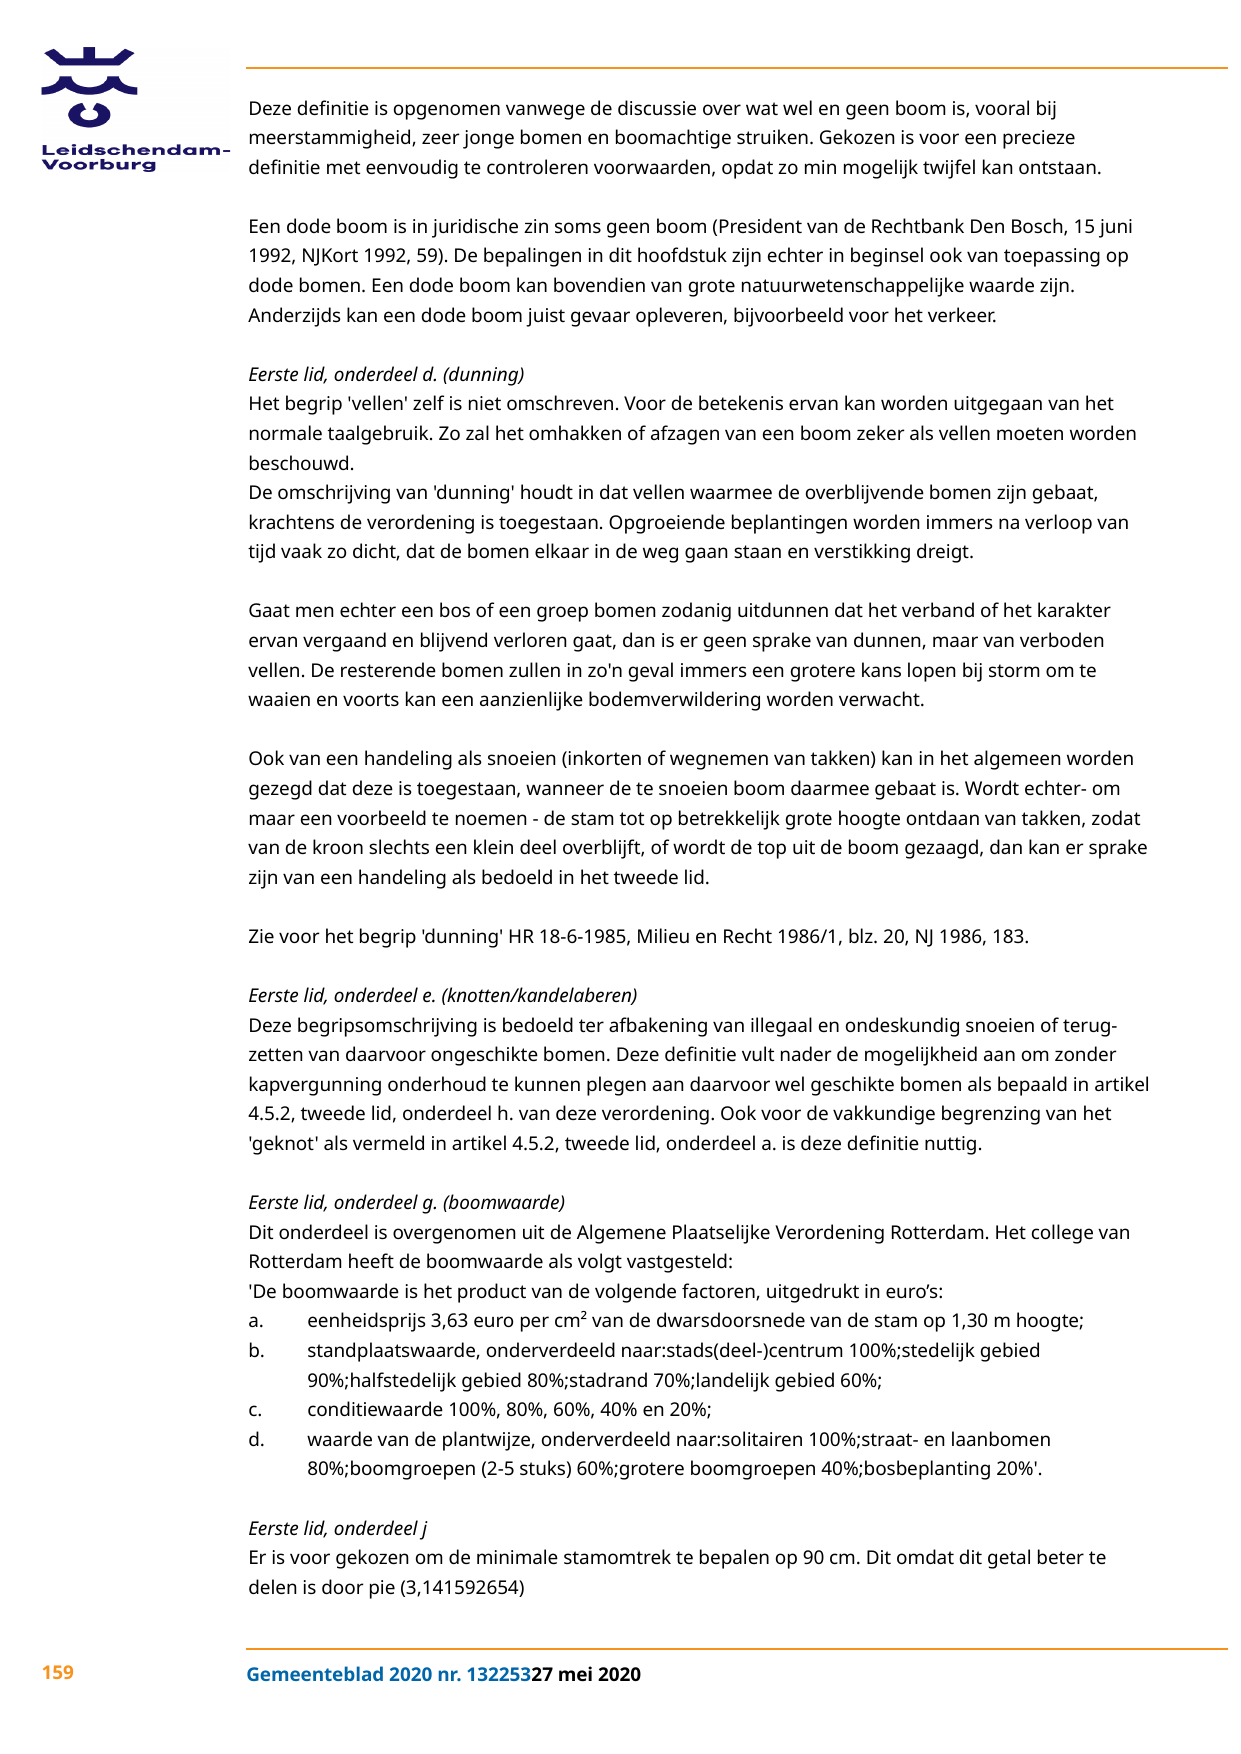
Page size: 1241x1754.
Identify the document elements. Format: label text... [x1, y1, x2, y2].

text Een dode boom is in juridische zin soms geen boom (President van de Rechtbank Den Bosch, 15 juni 1992, NJKort 1992, 59). De bepalingen in dit hoofdstuk zijn echter in beginsel ook van toepassing op dode bomen. Een dode boom kan bovendien van grote natuurwetenschappelijke waarde zijn. Anderzijds kan een dode boom juist gevaar opleveren, bijvoorbeeld voor het verkeer. [248, 213, 1152, 328]
text Dit onderdeel is overgenomen uit de Algemene Plaatselijke Verordening Rotterdam. Het college van Rotterdam heeft de boomwaarde als volgt vastgesteld: [248, 1219, 1152, 1274]
text Eerste lid, onderdeel g. (boomwaarde) [248, 1189, 1152, 1215]
text Gaat men echter een bos of een groep bomen zodanig uitdunnen dat het verband of het karakter ervan vergaand en blijvend verloren gaat, dan is er geen sprake van dunnen, maar van verboden vellen. De resterende bomen zullen in zo'n geval immers een grotere kans lopen bij storm om te waaien en voorts kan een aanzienlijke bodemverwildering worden verwacht. [248, 598, 1152, 712]
text Er is voor gekozen om de minimale stamomtrek te bepalen op 90 cm. Dit omdat dit getal beter te delen is door pie (3,141592654) [248, 1544, 1152, 1600]
text Deze definitie is opgenomen vanwege de discussie over wat wel en geen boom is, vooral bij meerstammigheid, zeer jonge bomen en boomachtige struiken. Gekozen is voor een precieze definitie met eenvoudig te controleren voorwaarden, opdat zo min mogelijk twijfel kan ontstaan. [248, 95, 1152, 180]
text Zie voor het begrip 'dunning' HR 18-6-1985, Milieu en Recht 1986/1, blz. 20, NJ 1986, 183. [248, 923, 1152, 949]
list eenheidsprijs 3,63 euro per cm² van de dwarsdoorsnede van de stam op 1,30 m hoogte; [248, 1308, 1152, 1333]
list standplaatswaarde, onderverdeeld naar:stads(deel-)centrum 100%;stedelijk gebied 90%;halfstedelijk gebied 80%;stadrand 70%;landelijk gebied 60%; [248, 1337, 1152, 1393]
text Eerste lid, onderdeel d. (dunning) [248, 361, 1152, 387]
text De omschrijving van 'dunning' houdt in dat vellen waarmee de overblijvende bomen zijn gebaat, krachtens de verordening is toegestaan. Opgroeiende beplantingen worden immers na verloop van tijd vaak zo dicht, dat de bomen elkaar in de weg gaan staan en verstikking dreigt. [248, 479, 1152, 564]
text Eerste lid, onderdeel e. (knotten/kandelaberen) [248, 982, 1152, 1008]
list waarde van de plantwijze, onderverdeeld naar:solitairen 100%;straat- en laanbomen 80%;boomgroepen (2-5 stuks) 60%;grotere boomgroepen 40%;bosbeplanting 20%'. [248, 1426, 1152, 1481]
text 'De boomwaarde is het product van de volgende factoren, uitgedrukt in euro’s: [248, 1278, 1152, 1304]
list conditiewaarde 100%, 80%, 60%, 40% en 20%; [248, 1396, 1152, 1422]
picture [41, 47, 231, 172]
text Eerste lid, onderdeel j [248, 1515, 1152, 1541]
text Het begrip 'vellen' zelf is niet omschreven. Voor de betekenis ervan kan worden uitgegaan van het normale taalgebruik. Zo zal het omhakken of afzagen van een boom zeker als vellen moeten worden beschouwd. [248, 391, 1152, 476]
text Deze begripsomschrijving is bedoeld ter afbakening van illegaal en ondeskundig snoeien of terug-zetten van daarvoor ongeschikte bomen. Deze definitie vult nader de mogelijkheid aan om zonder kapvergunning onderhoud te kunnen plegen aan daarvoor wel geschikte bomen als bepaald in artikel 4.5.2, tweede lid, onderdeel h. van deze verordening. Ook voor de vakkundige begrenzing van het 'geknot' als vermeld in artikel 4.5.2, tweede lid, onderdeel a. is deze definitie nuttig. [248, 1012, 1152, 1156]
text Ook van een handeling als snoeien (inkorten of wegnemen van takken) kan in het algemeen worden gezegd dat deze is toegestaan, wanneer de te snoeien boom daarmee gebaat is. Wordt echter- om maar een voorbeeld te noemen - de stam tot op betrekkelijk grote hoogte ontdaan van takken, zodat van de kroon slechts een klein deel overblijft, of wordt de top uit de boom gezaagd, dan kan er sprake zijn van een handeling als bedoeld in het tweede lid. [248, 746, 1152, 890]
